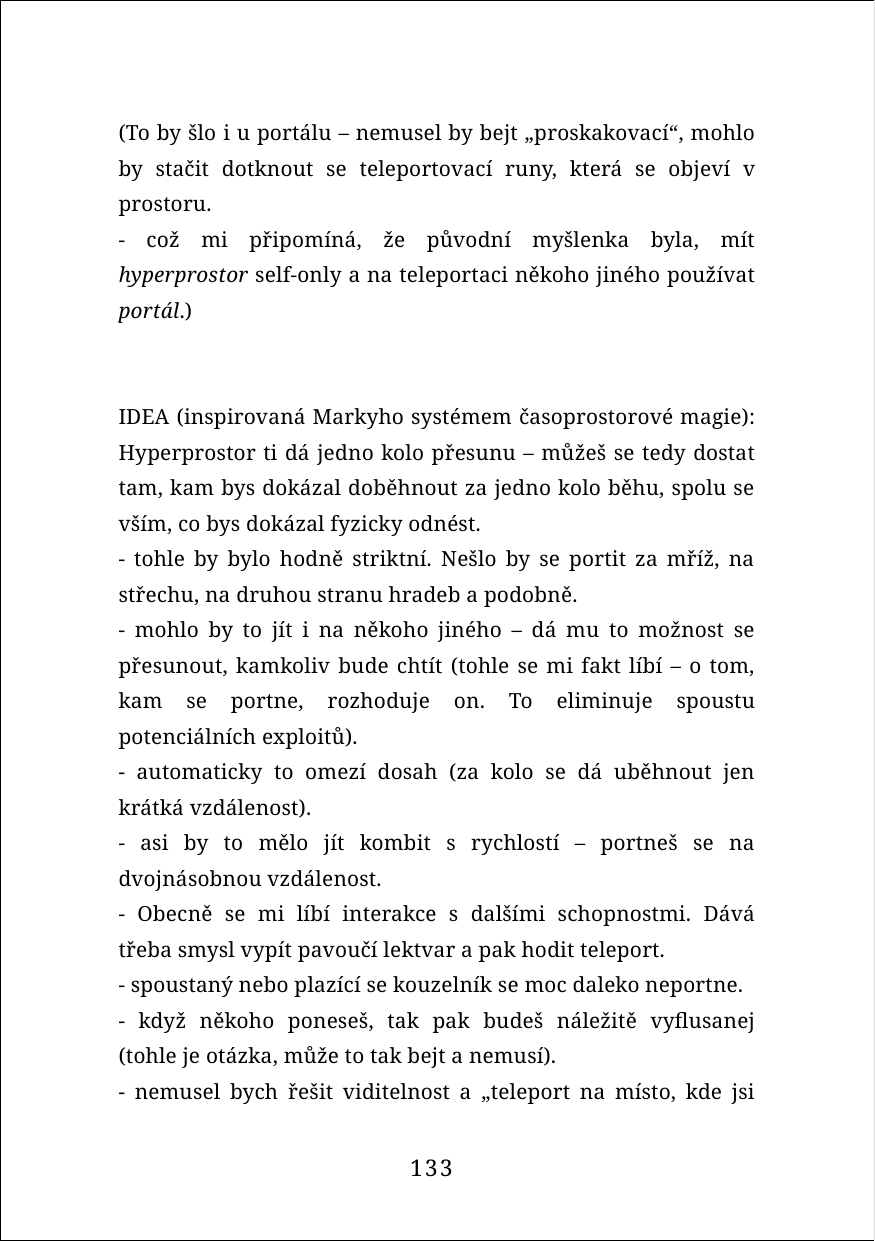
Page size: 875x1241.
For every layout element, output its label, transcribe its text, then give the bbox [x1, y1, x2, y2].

text (To by šlo i u portálu – nemusel by bejt „proskakovací“, mohlo by stačit dotknout se teleportovací runy, která se objeví v prostoru. - což mi připomíná, že původní myšlenka byla, mít hyperprostor self-only a na teleportaci někoho jiného používat portál.) [118, 118, 756, 324]
text IDEA (inspirovaná Markyho systémem časoprostorové magie): Hyperprostor ti dá jedno kolo přesunu – můžeš se tedy dostat tam, kam bys dokázal doběhnout za jedno kolo běhu, spolu se vším, co bys dokázal fyzicky odnést. - tohle by bylo hodně striktní. Nešlo by se portit za mříž, na střechu, na druhou stranu hradeb a podobně. - mohlo by to jít i na někoho jiného – dá mu to možnost se přesunout, kamkoliv bude chtít (tohle se mi fakt líbí – o tom, kam se portne, rozhoduje on. To eliminuje spoustu potenciálních exploitů). - automaticky to omezí dosah (za kolo se dá uběhnout jen krátká vzdálenost). - asi by to mělo jít kombit s rychlostí – portneš se na dvojnásobnou vzdálenost. - Obecně se mi líbí interakce s dalšími schopnostmi. Dává třeba smysl vypít pavoučí lektvar a pak hodit teleport. - spoustaný nebo plazící se kouzelník se moc daleko neportne. - když někoho poneseš, tak pak budeš náležitě vyflusanej (tohle je otázka, může to tak bejt a nemusí). - nemusel bych řešit viditelnost a „teleport na místo, kde jsi [118, 402, 756, 1106]
